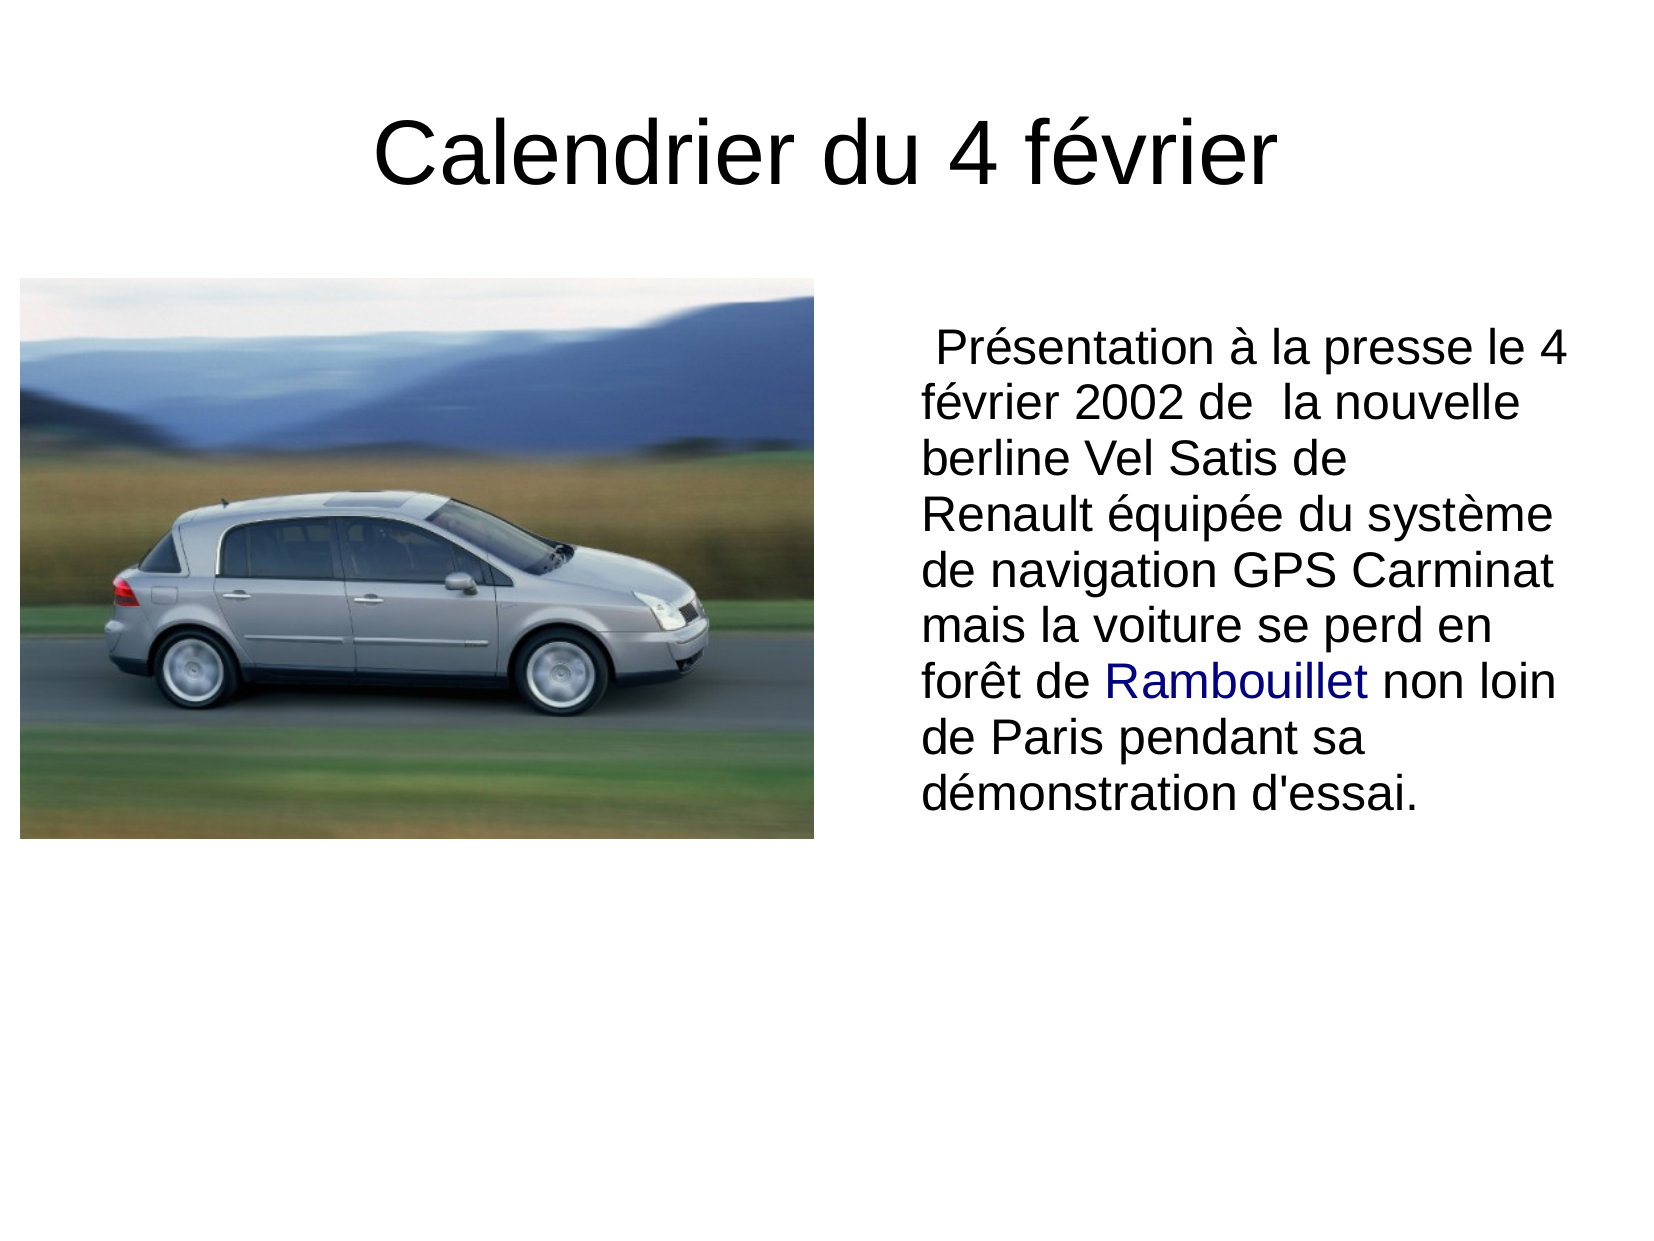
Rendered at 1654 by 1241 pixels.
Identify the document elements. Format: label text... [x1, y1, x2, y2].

picture [20, 278, 814, 839]
list Présentation à la presse le 4 février 2002 de la nouvelle berline Vel Satis de Renault équipée du système de navigation GPS Carminat mais la voiture se perd en forêt de Rambouillet non loin de Paris pendant sa démonstration d'essai. [850, 318, 1607, 915]
title Calendrier du 4 février [82, 49, 1571, 257]
